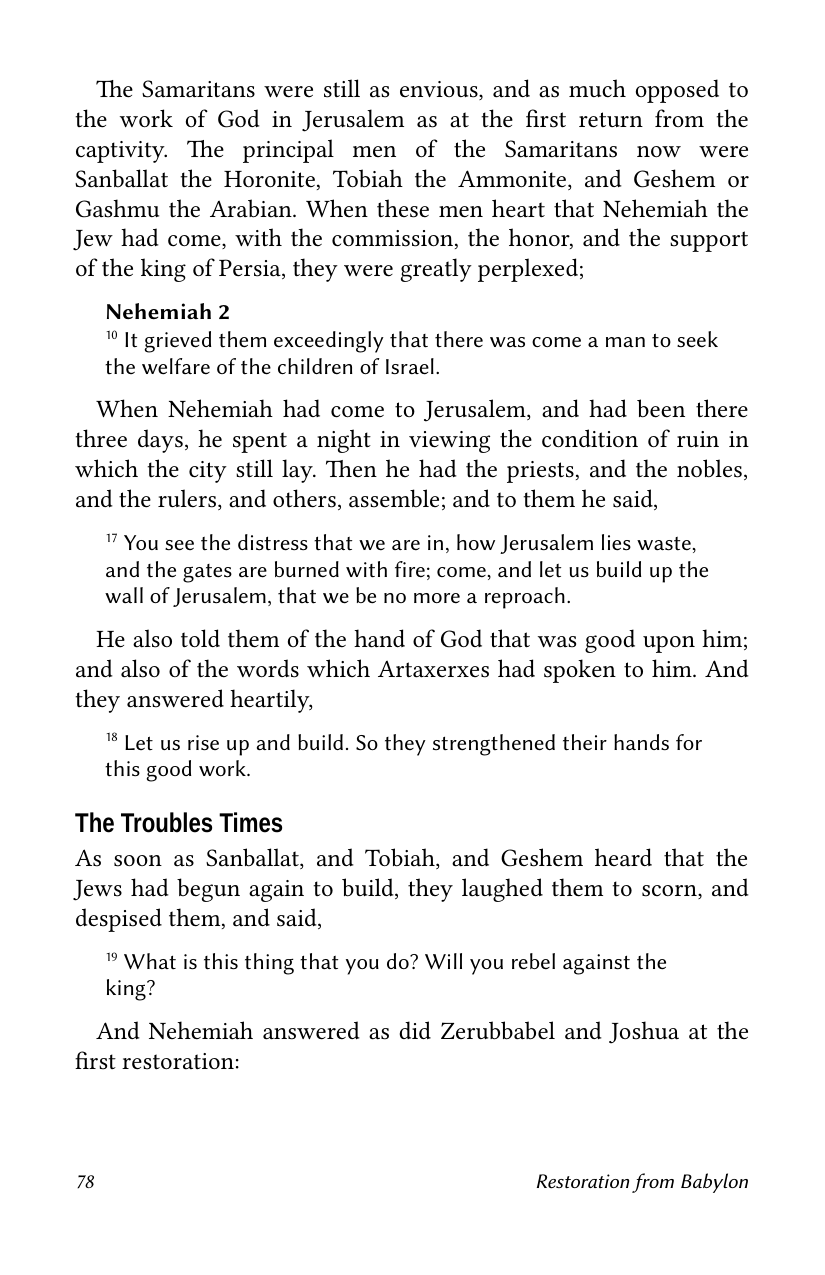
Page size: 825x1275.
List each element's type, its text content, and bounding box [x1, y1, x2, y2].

text When Nehemiah had come to Jerusalem, and had been there three days, he spent a night in viewing the condition of ruin in which the city still lay. Then he had the priests, and the nobles, and the rulers, and others, assemble; and to them he said, [75, 395, 750, 513]
text As soon as Sanballat, and Tobiah, and Geshem heard that the Jews had begun again to build, they laughed them to scorn, and despised them, and said, [75, 844, 750, 932]
text 18 Let us rise up and build. So they strengthened their hands for this good work. [105, 729, 720, 782]
text 19 What is this thing that you do? Will you rebel against the king? [105, 948, 720, 1001]
subtitle The Troubles Times [75, 807, 750, 838]
text 17 You see the distress that we are in, how Jerusalem lies waste, and the gates are burned with fire; come, and let us build up the wall of Jerusalem, that we be no more a reproach. [105, 530, 720, 609]
text He also told them of the hand of God that was good upon him; and also of the words which Artaxerxes had spoken to him. And they answered heartily, [75, 625, 750, 713]
text And Nehemiah answered as did Zerubbabel and Joshua at the first restoration: [75, 1017, 750, 1075]
text 10 It grieved them exceedingly that there was come a man to seek the welfare of the children of Israel. [105, 327, 720, 380]
text The Samaritans were still as envious, and as much opposed to the work of God in Jerusalem as at the first return from the captivity. The principal men of the Samaritans now were Sanballat the Horonite, Tobiah the Ammonite, and Geshem or Gashmu the Arabian. When these men heart that Nehemiah the Jew had come, with the commission, the honor, and the support of the king of Persia, they were greatly perplexed; [75, 75, 750, 283]
text Nehemiah 2 [105, 299, 750, 325]
